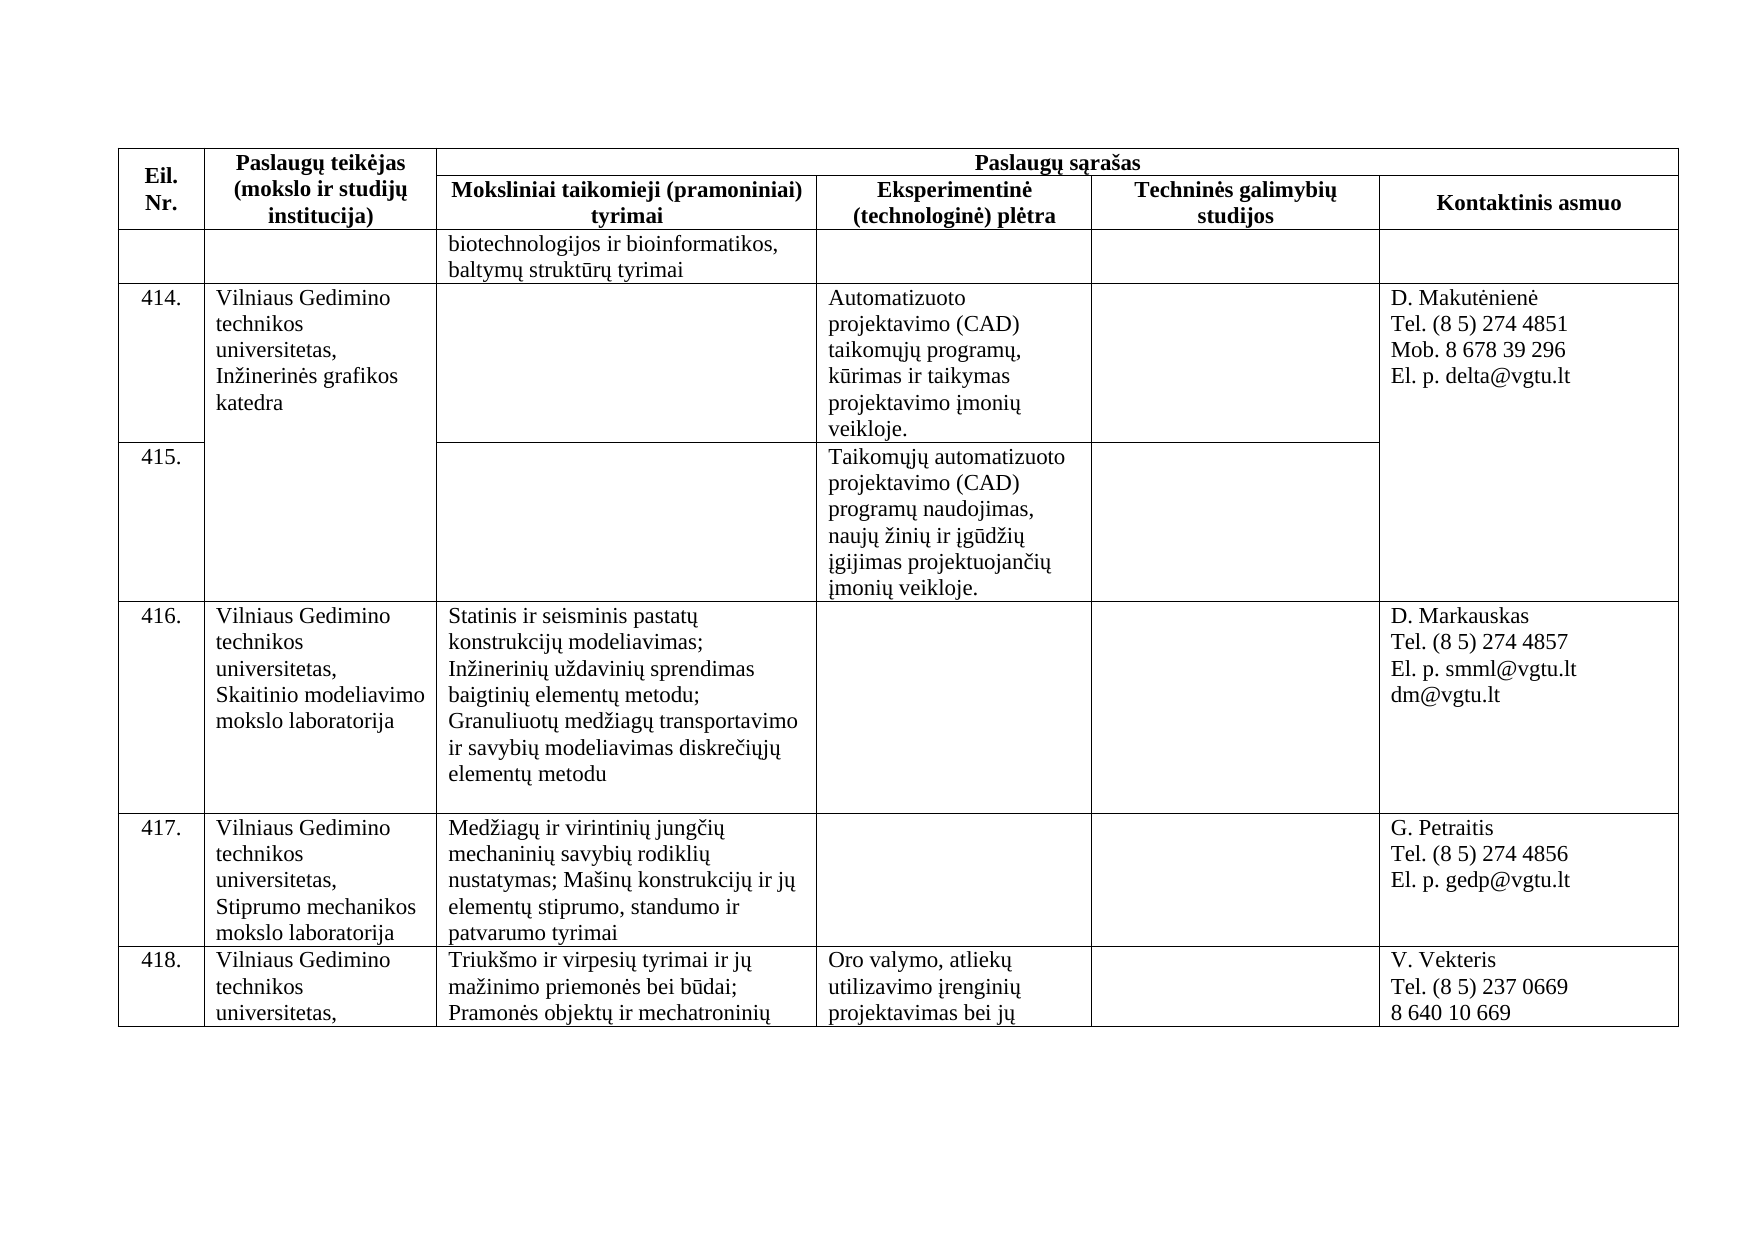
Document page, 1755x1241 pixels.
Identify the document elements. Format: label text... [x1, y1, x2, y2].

table_cell [1092, 230, 1379, 282]
table_cell [817, 230, 1091, 282]
table_cell Automatizuoto projektavimo (CAD) taikomųjų programų, kūrimas ir taikymas projektavimo įmonių veikloje. [817, 284, 1091, 442]
table_cell Kontaktinis asmuo [1380, 176, 1678, 229]
table_cell [1092, 443, 1379, 601]
table_cell Medžiagų ir virintinių jungčių mechaninių savybių rodiklių nustatymas; Mašinų konstrukcijų ir jų elementų stiprumo, standumo ir patvarumo tyrimai [437, 814, 816, 946]
table_cell [817, 602, 1091, 813]
table_cell V. Vekteris Tel. (8 5) 237 0669 8 640 10 669 [1380, 947, 1678, 1026]
table_cell Vilniaus Gedimino technikos universitetas, Stiprumo mechanikos mokslo laboratorija [205, 814, 436, 946]
table_cell [1092, 814, 1379, 946]
table_cell [1092, 947, 1379, 1026]
table_cell Techninės galimybių studijos [1092, 176, 1379, 229]
table_cell D. Markauskas Tel. (8 5) 274 4857 El. p. smml@vgtu.lt dm@vgtu.lt [1380, 602, 1678, 813]
table_cell [205, 230, 436, 282]
table_cell 417. [119, 814, 204, 946]
table_cell D. Makutėnienė Tel. (8 5) 274 4851 Mob. 8 678 39 296 El. p. delta@vgtu.lt [1380, 284, 1678, 601]
table_header Paslaugų teikėjas (mokslo ir studijų institucija) [205, 149, 436, 229]
table_cell Statinis ir seisminis pastatų konstrukcijų modeliavimas; Inžinerinių uždavinių sprendimas baigtinių elementų metodu; Granuliuotų medžiagų transportavimo ir savybių modeliavimas diskrečiųjų elementų metodu [437, 602, 816, 813]
table_cell 416. [119, 602, 204, 813]
table_cell [1092, 284, 1379, 442]
table_cell Moksliniai taikomieji (pramoniniai) tyrimai [437, 176, 816, 229]
table_cell [817, 814, 1091, 946]
table_cell biotechnologijos ir bioinformatikos, baltymų struktūrų tyrimai [437, 230, 816, 282]
table_cell [1380, 230, 1678, 282]
table_cell 415. [119, 443, 204, 601]
table_cell [119, 230, 204, 282]
table_cell Eksperimentinė (technologinė) plėtra [817, 176, 1091, 229]
table_cell Vilniaus Gedimino technikos universitetas, [205, 947, 436, 1026]
table_cell Taikomųjų automatizuoto projektavimo (CAD) programų naudojimas, naujų žinių ir įgūdžių įgijimas projektuojančių įmonių veikloje. [817, 443, 1091, 601]
table_cell 418. [119, 947, 204, 1026]
table_header Paslaugų sąrašas [437, 149, 1678, 175]
table_cell Triukšmo ir virpesių tyrimai ir jų mažinimo priemonės bei būdai; Pramonės objektų ir mechatroninių [437, 947, 816, 1026]
table_header Eil. Nr. [119, 149, 204, 229]
table_cell Vilniaus Gedimino technikos universitetas, Inžinerinės grafikos katedra [205, 284, 436, 601]
table_cell [437, 443, 816, 601]
table_cell [437, 284, 816, 442]
table_cell [1092, 602, 1379, 813]
table_cell Oro valymo, atliekų utilizavimo įrenginių projektavimas bei jų [817, 947, 1091, 1026]
table_cell Vilniaus Gedimino technikos universitetas, Skaitinio modeliavimo mokslo laboratorija [205, 602, 436, 813]
table_cell G. Petraitis Tel. (8 5) 274 4856 El. p. gedp@vgtu.lt [1380, 814, 1678, 946]
table_cell 414. [119, 284, 204, 442]
